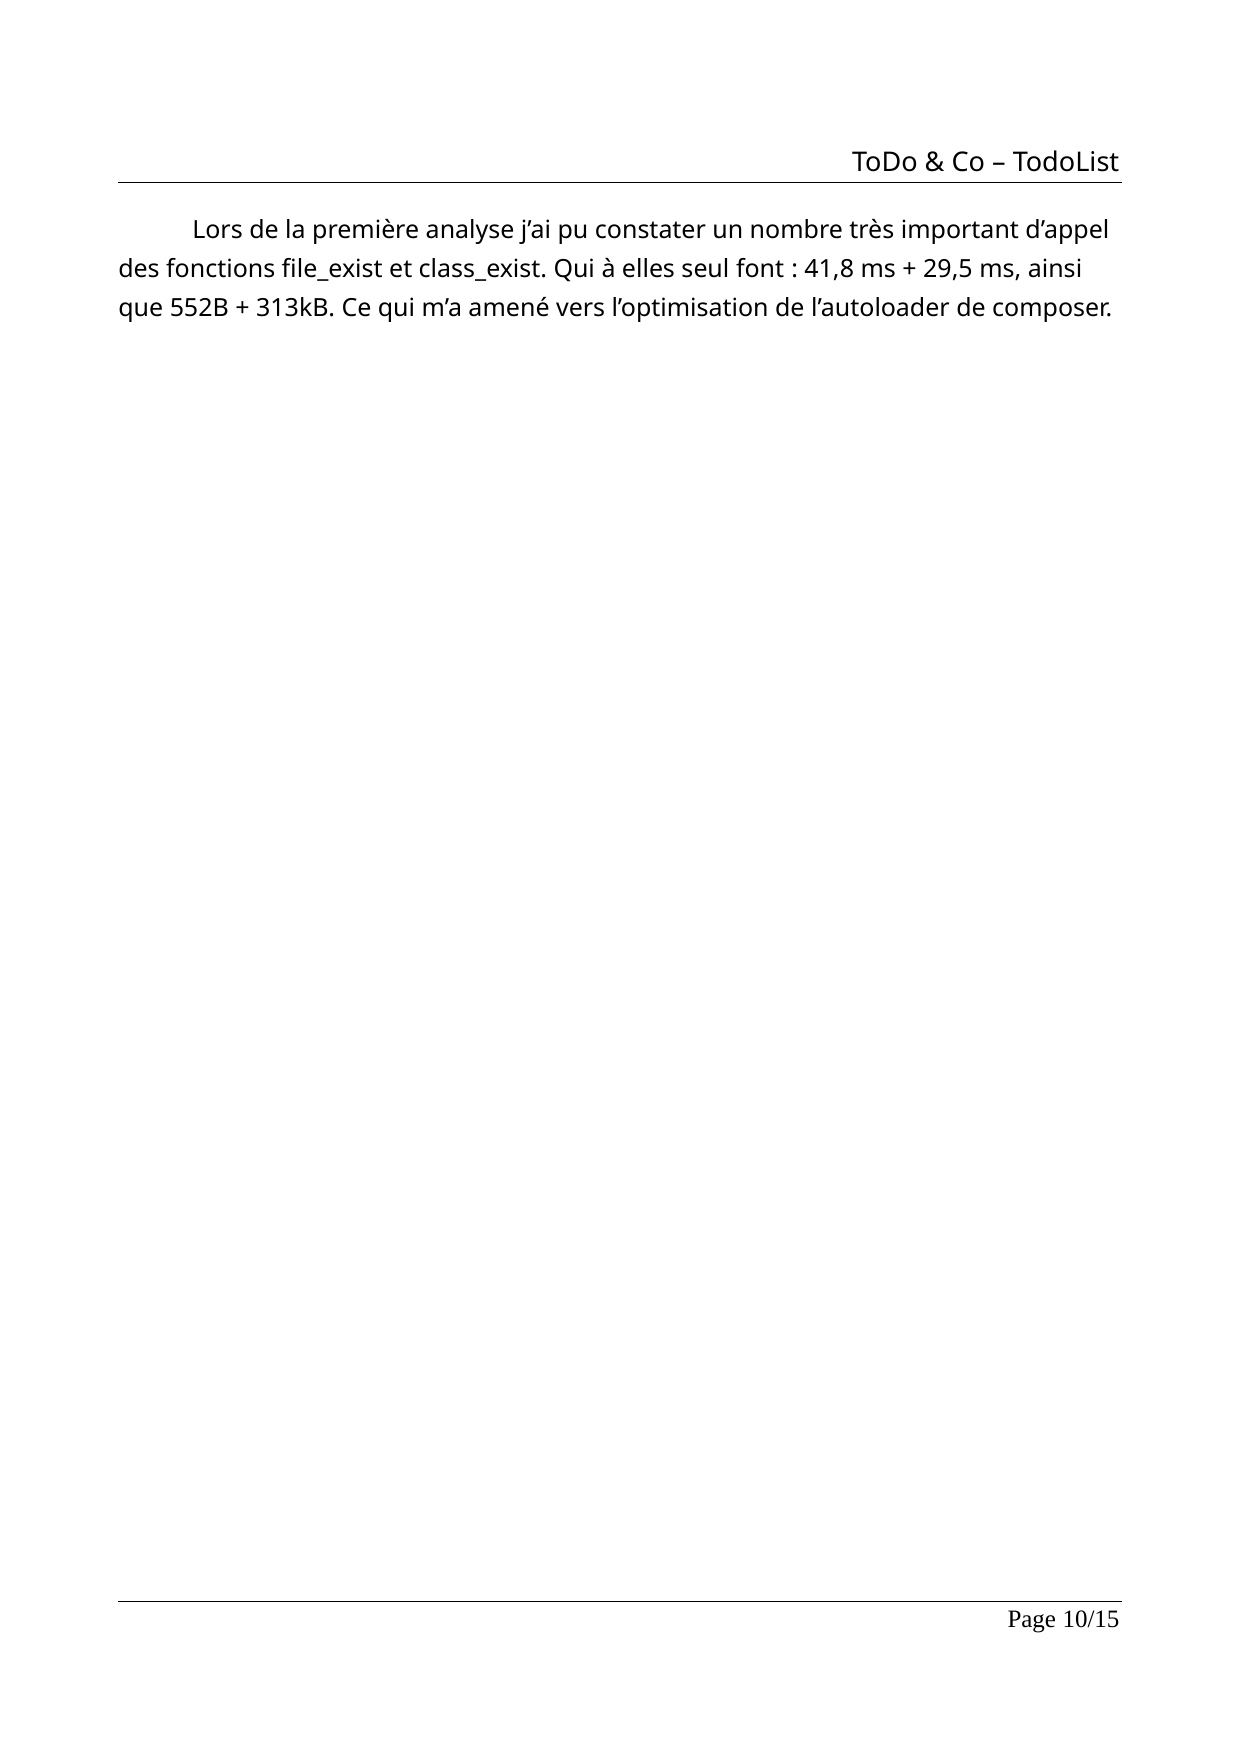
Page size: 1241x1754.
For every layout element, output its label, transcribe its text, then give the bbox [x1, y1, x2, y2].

text Lors de la première analyse j’ai pu constater un nombre très important d’appel des fonctions file_exist et class_exist. Qui à elles seul font : 41,8 ms + 29,5 ms, ainsi que 552B + 313kB. Ce qui m’a amené vers l’optimisation de l’autoloader de composer. [118, 211, 1122, 324]
